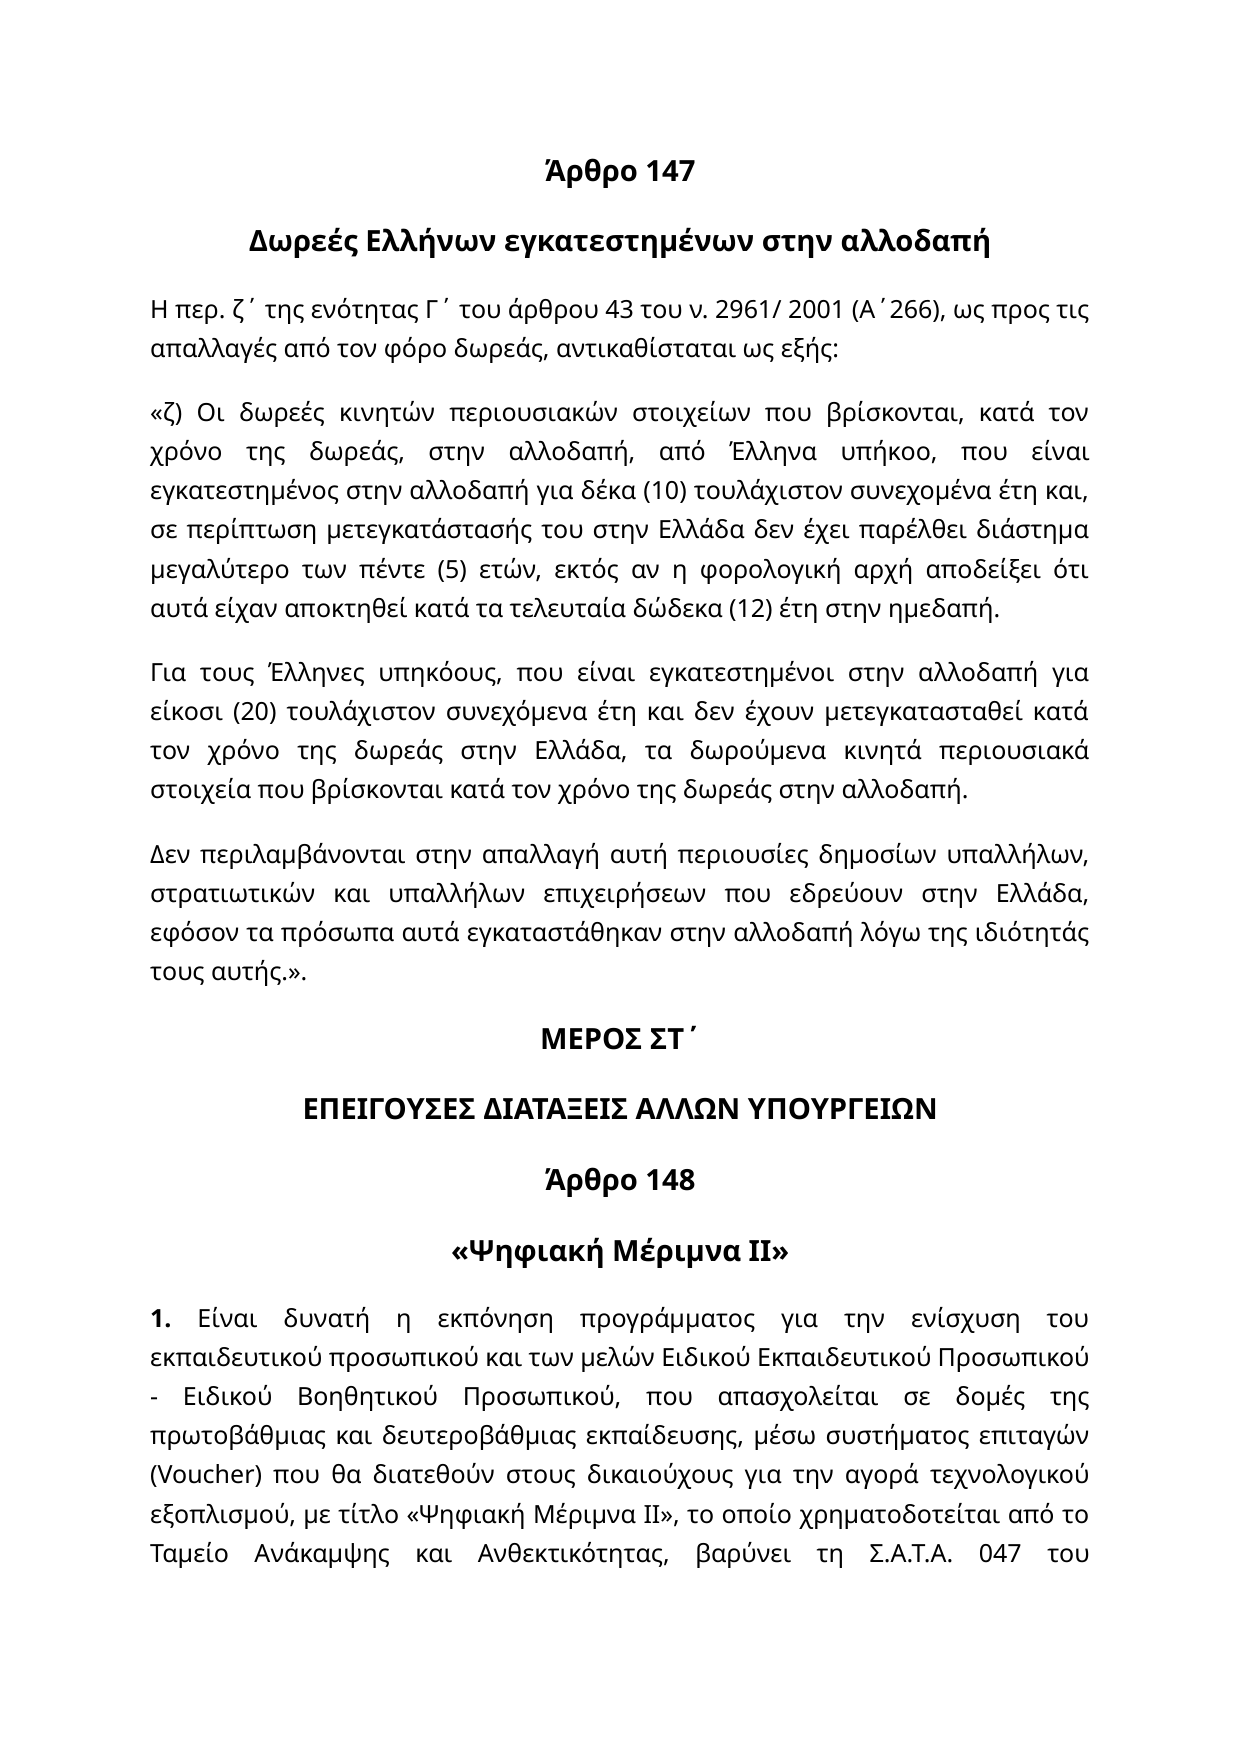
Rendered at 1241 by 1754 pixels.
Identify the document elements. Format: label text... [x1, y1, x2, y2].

subtitle Άρθρο 148 [150, 1159, 1090, 1199]
text Δεν περιλαμβάνονται στην απαλλαγή αυτή περιουσίες δημοσίων υπαλλήλων, στρατιωτικών και υπαλλήλων επιχειρήσεων που εδρεύουν στην Ελλάδα, εφόσον τα πρόσωπα αυτά εγκαταστάθηκαν στην αλλοδαπή λόγω της ιδιότητάς τους αυτής.». [150, 836, 1090, 988]
subtitle ΕΠΕΙΓΟΥΣΕΣ ΔΙΑΤΑΞΕΙΣ ΑΛΛΩΝ ΥΠΟΥΡΓΕΙΩΝ [150, 1088, 1090, 1128]
text «ζ) Οι δωρεές κινητών περιουσιακών στοιχείων που βρίσκονται, κατά τον χρόνο της δωρεάς, στην αλλοδαπή, από Έλληνα υπήκοο, που είναι εγκατεστημένος στην αλλοδαπή για δέκα (10) τουλάχιστον συνεχομένα έτη και, σε περίπτωση μετεγκατάστασής του στην Ελλάδα δεν έχει παρέλθει διάστημα μεγαλύτερο των πέντε (5) ετών, εκτός αν η φορολογική αρχή αποδείξει ότι αυτά είχαν αποκτηθεί κατά τα τελευταία δώδεκα (12) έτη στην ημεδαπή. [150, 394, 1090, 624]
subtitle ΜΕΡΟΣ ΣΤ΄ [150, 1018, 1090, 1058]
subtitle Άρθρο 147 [150, 150, 1090, 190]
subtitle Δωρεές Ελλήνων εγκατεστημένων στην αλλοδαπή [150, 221, 1090, 260]
text Για τους Έλληνες υπηκόους, που είναι εγκατεστημένοι στην αλλοδαπή για είκοσι (20) τουλάχιστον συνεχόμενα έτη και δεν έχουν μετεγκατασταθεί κατά τον χρόνο της δωρεάς στην Ελλάδα, τα δωρούμενα κινητά περιουσιακά στοιχεία που βρίσκονται κατά τον χρόνο της δωρεάς στην αλλοδαπή. [150, 654, 1090, 806]
subtitle «Ψηφιακή Μέριμνα ΙΙ» [150, 1230, 1090, 1269]
text Η περ. ζ΄ της ενότητας Γ΄ του άρθρου 43 του ν. 2961/ 2001 (Α΄266), ως προς τις απαλλαγές από τον φόρο δωρεάς, αντικαθίσταται ως εξής: [150, 291, 1090, 364]
text 1. Είναι δυνατή η εκπόνηση προγράμματος για την ενίσχυση του εκπαιδευτικού προσωπικού και των μελών Ειδικού Εκπαιδευτικού Προσωπικού - Ειδικού Βοηθητικού Προσωπικού, που απασχολείται σε δομές της πρωτοβάθμιας και δευτεροβάθμιας εκπαίδευσης, μέσω συστήματος επιταγών (Voucher) που θα διατεθούν στους δικαιούχους για την αγορά τεχνολογικού εξοπλισμού, με τίτλο «Ψηφιακή Μέριμνα ΙΙ», το οποίο χρηματοδοτείται από το Ταμείο Ανάκαμψης και Ανθεκτικότητας, βαρύνει τη Σ.Α.Τ.Α. 047 του [150, 1300, 1090, 1569]
